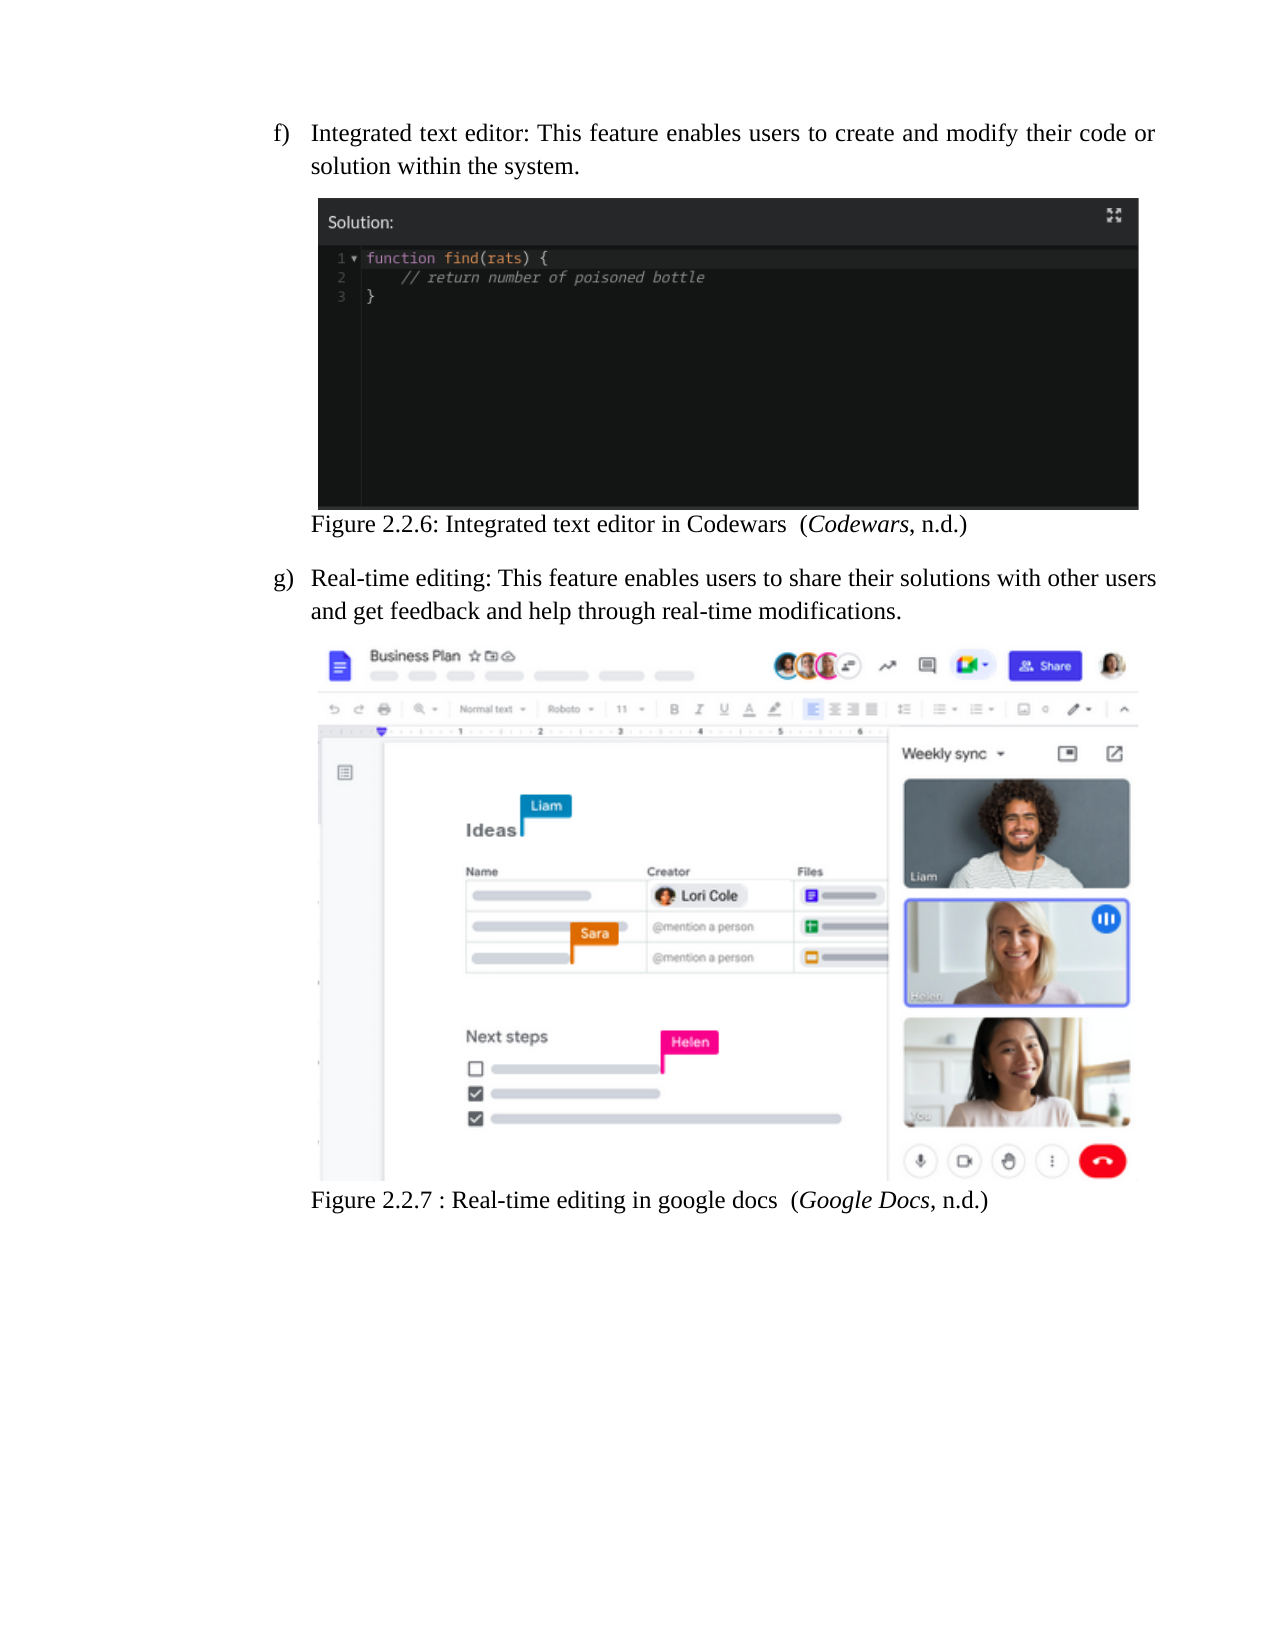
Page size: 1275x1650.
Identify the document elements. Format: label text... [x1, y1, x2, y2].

list Integrated text editor: This feature enables users to create and modify their code or solution within the system. [273, 118, 1157, 180]
picture [317, 643, 1139, 1181]
list Figure 2.2.6: Integrated text editor in Codewars (Codewars, n.d.) [273, 510, 1157, 538]
text Figure 2.2.7 : Real-time editing in google docs (Google Docs, n.d.) [311, 1119, 1157, 1213]
picture [318, 198, 1139, 510]
list Real-time editing: This feature enables users to share their solutions with other users and get feedback and help through real-time modifications. [273, 563, 1157, 624]
